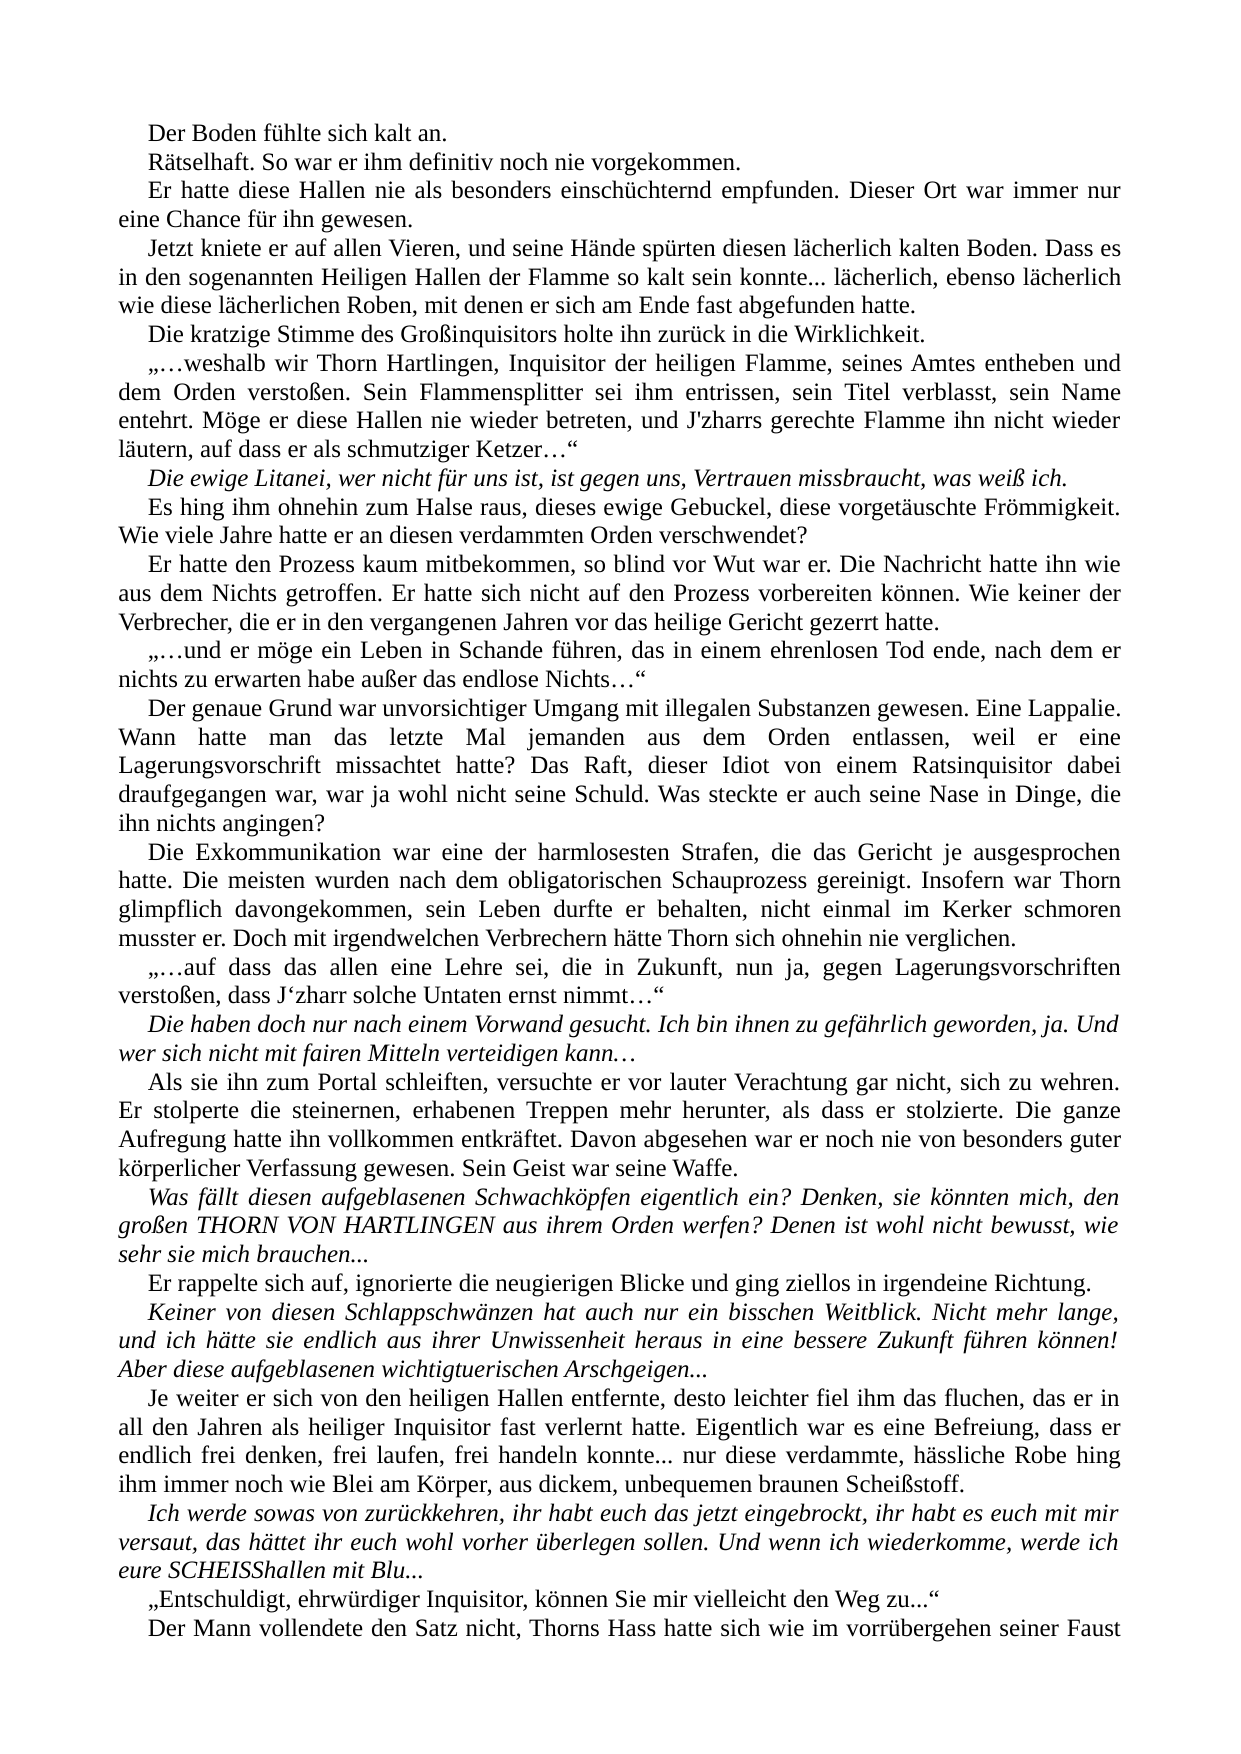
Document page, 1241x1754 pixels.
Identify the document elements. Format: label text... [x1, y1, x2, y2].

text Rätselhaft. So war er ihm definitiv noch nie vorgekommen. [118, 147, 1122, 176]
text Jetzt kniete er auf allen Vieren, und seine Hände spürten diesen lächerlich kalten Boden. Dass es in den sogenannten Heiligen Hallen der Flamme so kalt sein konnte... lächerlich, ebenso lächerlich wie diese lächerlichen Roben, mit denen er sich am Ende fast abgefunden hatte. [118, 233, 1122, 319]
text Er hatte diese Hallen nie als besonders einschüchternd empfunden. Dieser Ort war immer nur eine Chance für ihn gewesen. [118, 176, 1122, 233]
text „…auf dass das allen eine Lehre sei, die in Zukunft, nun ja, gegen Lagerungsvorschriften verstoßen, dass J‘zharr solche Untaten ernst nimmt…“ [118, 952, 1122, 1009]
text Die haben doch nur nach einem Vorwand gesucht. Ich bin ihnen zu gefährlich geworden, ja. Und wer sich nicht mit fairen Mitteln verteidigen kann… [118, 1009, 1122, 1067]
text „Entschuldigt, ehrwürdiger Inquisitor, können Sie mir vielleicht den Weg zu...“ [118, 1584, 1122, 1613]
text „…und er möge ein Leben in Schande führen, das in einem ehrenlosen Tod ende, nach dem er nichts zu erwarten habe außer das endlose Nichts…“ [118, 636, 1122, 693]
text Er hatte den Prozess kaum mitbekommen, so blind vor Wut war er. Die Nachricht hatte ihn wie aus dem Nichts getroffen. Er hatte sich nicht auf den Prozess vorbereiten können. Wie keiner der Verbrecher, die er in den vergangenen Jahren vor das heilige Gericht gezerrt hatte. [118, 549, 1122, 636]
text Keiner von diesen Schlappschwänzen hat auch nur ein bisschen Weitblick. Nicht mehr lange, und ich hätte sie endlich aus ihrer Unwissenheit heraus in eine bessere Zukunft führen können! Aber diese aufgeblasenen wichtigtuerischen Arschgeigen... [118, 1297, 1122, 1383]
text Es hing ihm ohnehin zum Halse raus, dieses ewige Gebuckel, diese vorgetäuschte Frömmigkeit. Wie viele Jahre hatte er an diesen verdammten Orden verschwendet? [118, 492, 1122, 549]
text Der genaue Grund war unvorsichtiger Umgang mit illegalen Substanzen gewesen. Eine Lappalie. Wann hatte man das letzte Mal jemanden aus dem Orden entlassen, weil er eine Lagerungsvorschrift missachtet hatte? Das Raft, dieser Idiot von einem Ratsinquisitor dabei draufgegangen war, war ja wohl nicht seine Schuld. Was steckte er auch seine Nase in Dinge, die ihn nichts angingen? [118, 693, 1122, 837]
text Was fällt diesen aufgeblasenen Schwachköpfen eigentlich ein? Denken, sie könnten mich, den großen THORN VON HARTLINGEN aus ihrem Orden werfen? Denen ist wohl nicht bewusst, wie sehr sie mich brauchen... [118, 1182, 1122, 1268]
text Der Mann vollendete den Satz nicht, Thorns Hass hatte sich wie im vorrübergehen seiner Faust [118, 1613, 1122, 1642]
text Die kratzige Stimme des Großinquisitors holte ihn zurück in die Wirklichkeit. [118, 319, 1122, 348]
text Als sie ihn zum Portal schleiften, versuchte er vor lauter Verachtung gar nicht, sich zu wehren. Er stolperte die steinernen, erhabenen Treppen mehr herunter, als dass er stolzierte. Die ganze Aufregung hatte ihn vollkommen entkräftet. Davon abgesehen war er noch nie von besonders guter körperlicher Verfassung gewesen. Sein Geist war seine Waffe. [118, 1067, 1122, 1182]
text Er rappelte sich auf, ignorierte die neugierigen Blicke und ging ziellos in irgendeine Richtung. [118, 1268, 1122, 1297]
text „…weshalb wir Thorn Hartlingen, Inquisitor der heiligen Flamme, seines Amtes entheben und dem Orden verstoßen. Sein Flammensplitter sei ihm entrissen, sein Titel verblasst, sein Name entehrt. Möge er diese Hallen nie wieder betreten, und J'zharrs gerechte Flamme ihn nicht wieder läutern, auf dass er als schmutziger Ketzer…“ [118, 348, 1122, 463]
text Die ewige Litanei, wer nicht für uns ist, ist gegen uns, Vertrauen missbraucht, was weiß ich. [118, 463, 1122, 492]
text Je weiter er sich von den heiligen Hallen entfernte, desto leichter fiel ihm das fluchen, das er in all den Jahren als heiliger Inquisitor fast verlernt hatte. Eigentlich war es eine Befreiung, dass er endlich frei denken, frei laufen, frei handeln konnte... nur diese verdammte, hässliche Robe hing ihm immer noch wie Blei am Körper, aus dickem, unbequemen braunen Scheißstoff. [118, 1383, 1122, 1498]
text Der Boden fühlte sich kalt an. [118, 118, 1122, 147]
text Die Exkommunikation war eine der harmlosesten Strafen, die das Gericht je ausgesprochen hatte. Die meisten wurden nach dem obligatorischen Schauprozess gereinigt. Insofern war Thorn glimpflich davongekommen, sein Leben durfte er behalten, nicht einmal im Kerker schmoren musster er. Doch mit irgendwelchen Verbrechern hätte Thorn sich ohnehin nie verglichen. [118, 837, 1122, 952]
text Ich werde sowas von zurückkehren, ihr habt euch das jetzt eingebrockt, ihr habt es euch mit mir versaut, das hättet ihr euch wohl vorher überlegen sollen. Und wenn ich wiederkomme, werde ich eure SCHEISShallen mit Blu... [118, 1498, 1122, 1584]
